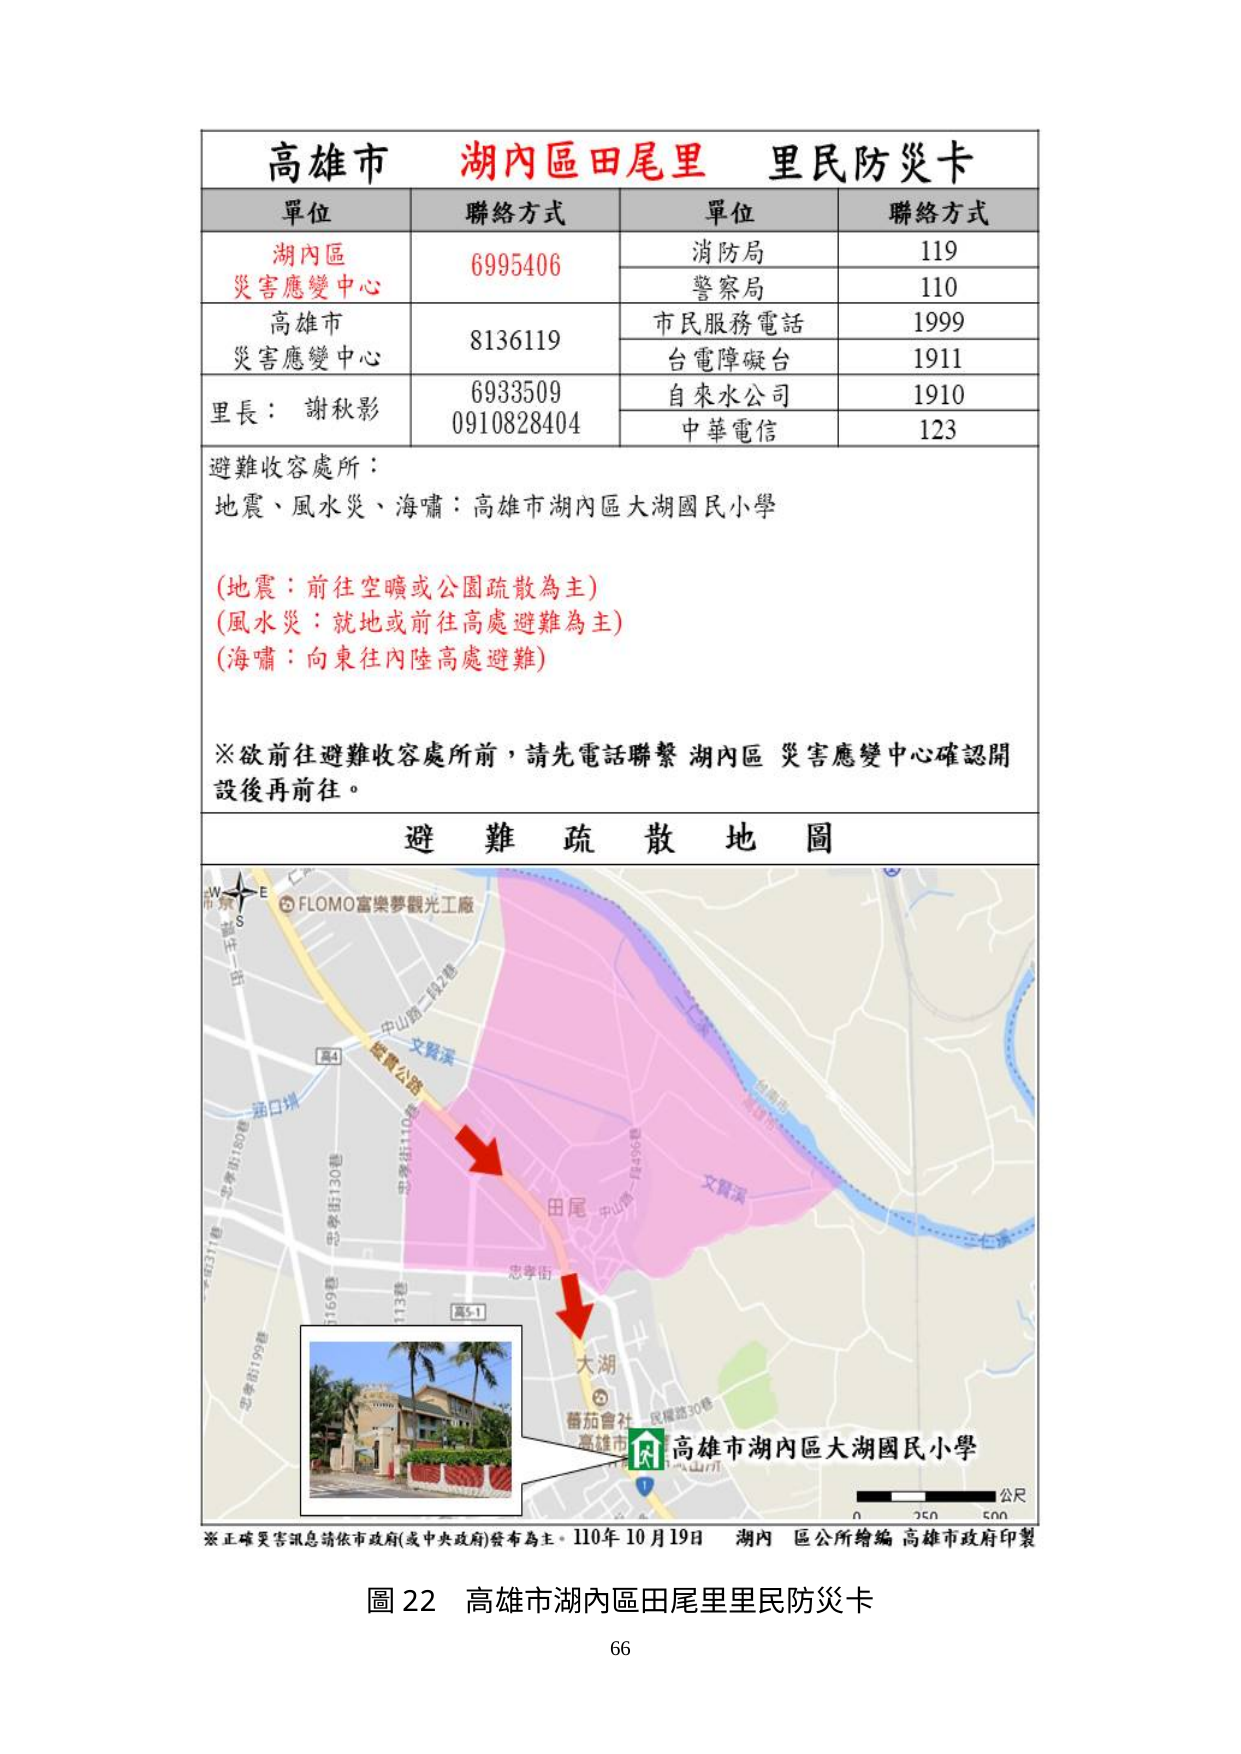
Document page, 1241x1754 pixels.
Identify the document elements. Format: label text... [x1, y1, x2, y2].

text 圖22 高雄市湖內區田尾里里民防災卡 [118, 1570, 1122, 1622]
